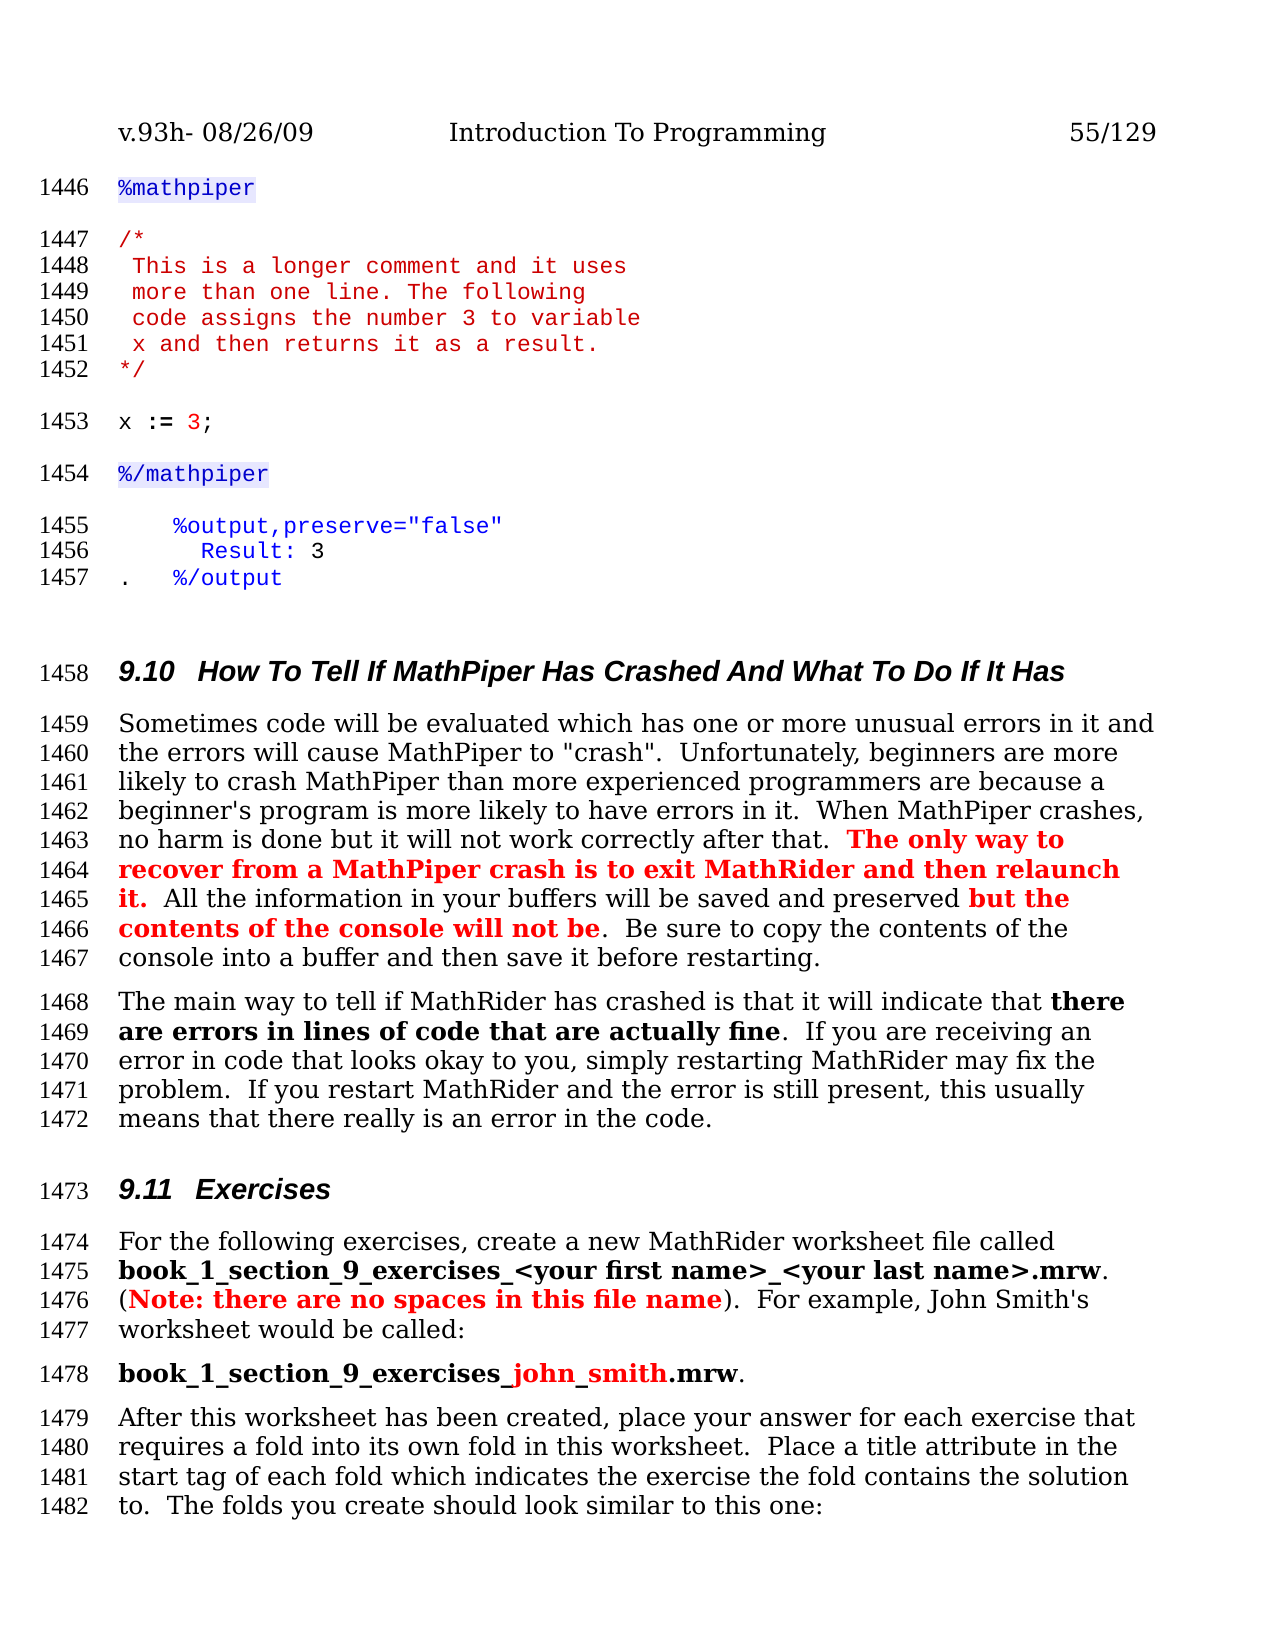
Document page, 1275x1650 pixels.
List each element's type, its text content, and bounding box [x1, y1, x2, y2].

subtitle Exercises [118, 1172, 1157, 1206]
subtitle How To Tell If MathPiper Has Crashed And What To Do If It Has [118, 654, 1157, 688]
text code assigns the number 3 to variable [118, 306, 1157, 332]
text x and then returns it as a result. [118, 332, 1157, 358]
text For the following exercises, create a new MathRider worksheet file called book_1_section_9_exercises_<your first name>_<your last name>.mrw. (Note: there are no spaces in this file name). For example, John Smith's worksheet would be called: [118, 1227, 1157, 1344]
text x := 3; [118, 410, 1157, 436]
text . %/output [118, 566, 1157, 592]
text /* [118, 229, 1157, 254]
text */ [118, 358, 1157, 384]
text %/mathpiper [118, 462, 1157, 488]
text Sometimes code will be evaluated which has one or more unusual errors in it and the errors will cause MathPiper to "crash". Unfortunately, beginners are more likely to crash MathPiper than more experienced programmers are because a beginner's program is more likely to have errors in it. When MathPiper crashes, no harm is done but it will not work correctly after that. The only way to recover from a MathPiper crash is to exit MathRider and then relaunch it. All the information in your buffers will be saved and preserved but the contents of the console will not be. Be sure to copy the contents of the console into a buffer and then save it before restarting. [118, 709, 1157, 972]
text %output,preserve="false" [118, 514, 1157, 540]
text The main way to tell if MathRider has crashed is that it will indicate that there are errors in lines of code that are actually fine. If you are receiving an error in code that looks okay to you, simply restarting MathRider may fix the problem. If you restart MathRider and the error is still present, this usually means that there really is an error in the code. [118, 987, 1157, 1133]
text %mathpiper [118, 177, 1157, 203]
text Result: 3 [118, 540, 1157, 566]
text After this worksheet has been created, place your answer for each exercise that requires a fold into its own fold in this worksheet. Place a title attribute in the start tag of each fold which indicates the exercise the fold contains the solution to. The folds you create should look similar to this one: [118, 1403, 1157, 1520]
text more than one line. The following [118, 281, 1157, 306]
text This is a longer comment and it uses [118, 254, 1157, 281]
text book_1_section_9_exercises_john_smith.mrw. [118, 1359, 1157, 1388]
